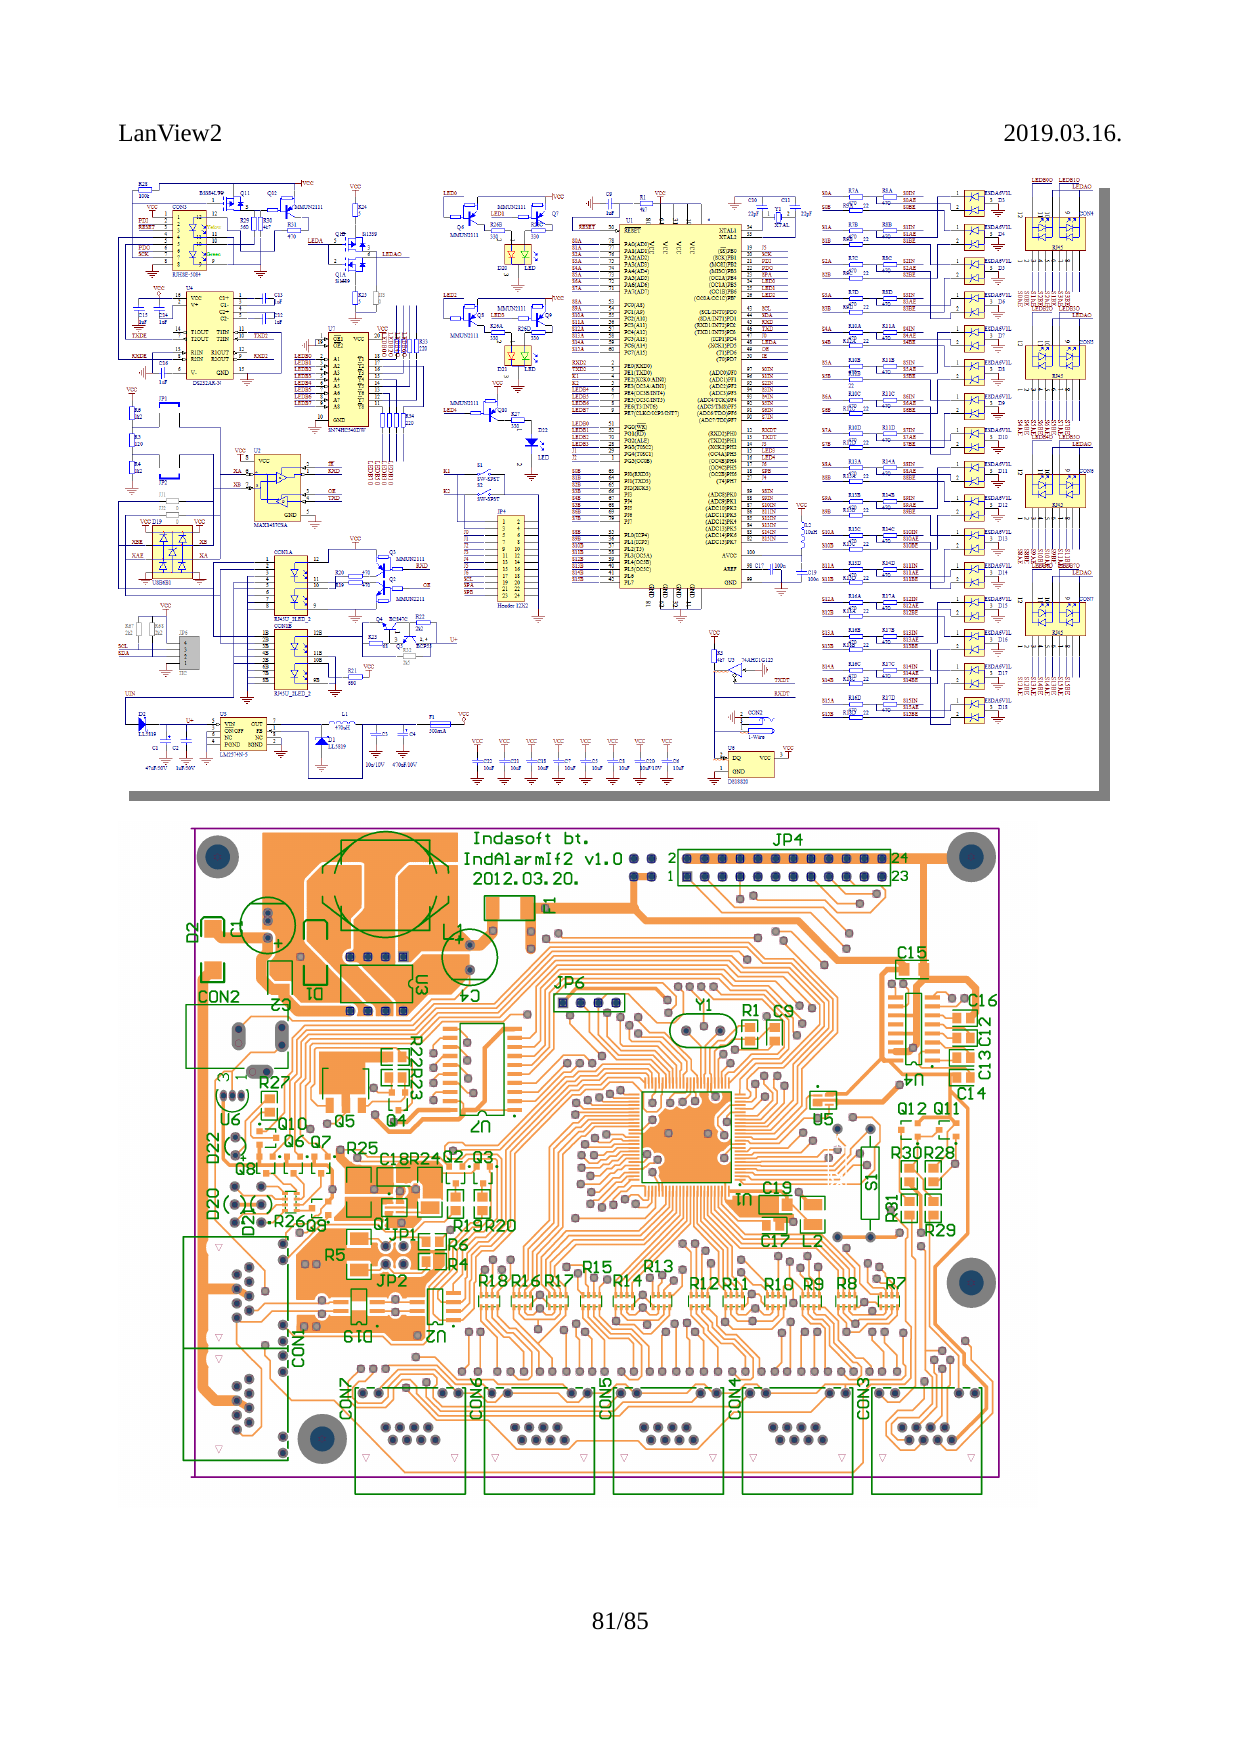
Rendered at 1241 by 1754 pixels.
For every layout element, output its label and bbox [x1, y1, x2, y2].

picture [118, 177, 1099, 791]
picture [118, 821, 1039, 1508]
